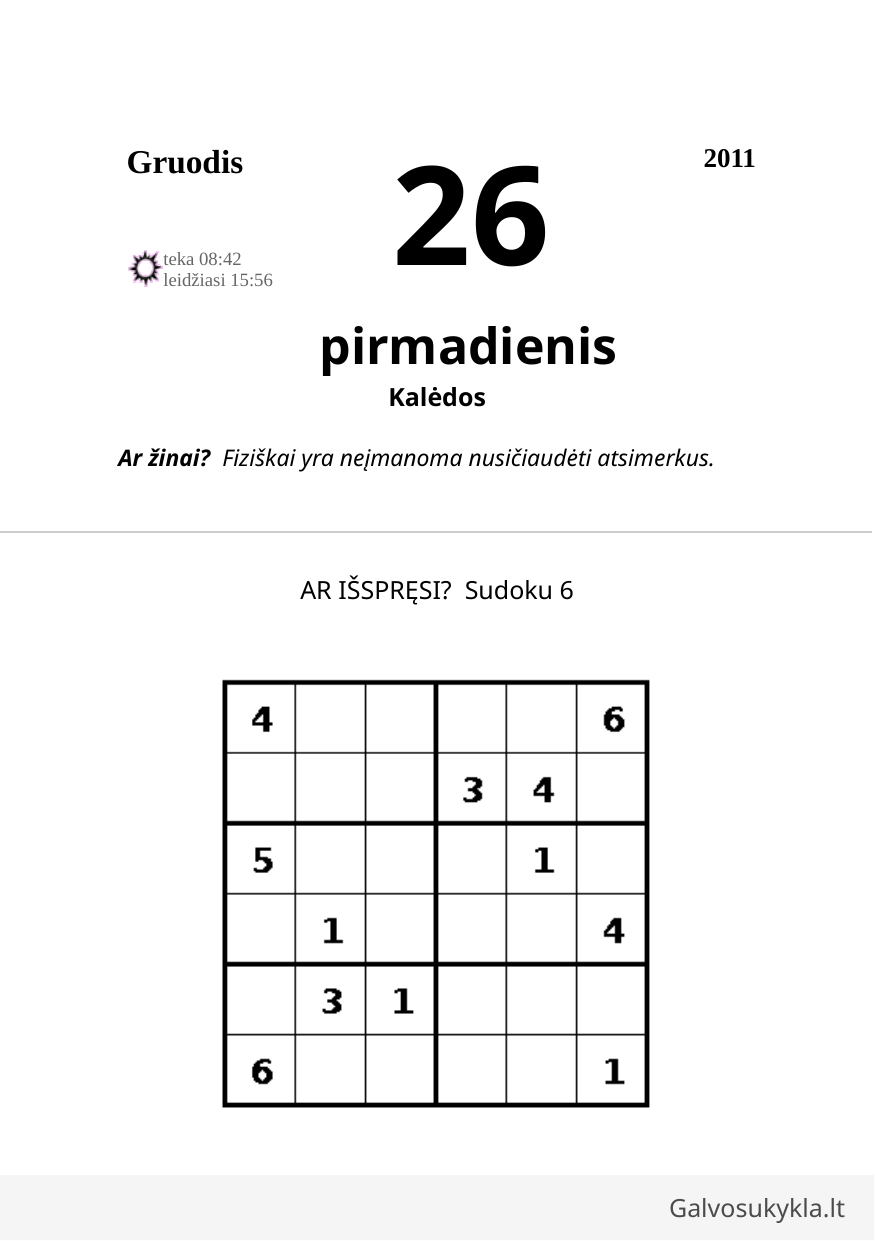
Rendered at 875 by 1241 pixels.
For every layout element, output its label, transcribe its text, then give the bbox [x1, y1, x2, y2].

text AR IŠSPRĘSI? Sudoku 6 [118, 573, 756, 607]
table_header 26 pirmadienis [299, 118, 638, 379]
picture [127, 250, 164, 288]
table_header 2011 [638, 118, 756, 379]
text Ar žinai? Fiziškai yra neįmanoma nusičiaudėti atsimerkus. [118, 442, 756, 473]
table_header Gruodis teka 08:42 leidžiasi 15:56 [118, 118, 298, 287]
text Kalėdos [118, 379, 756, 413]
table_header [118, 288, 298, 379]
